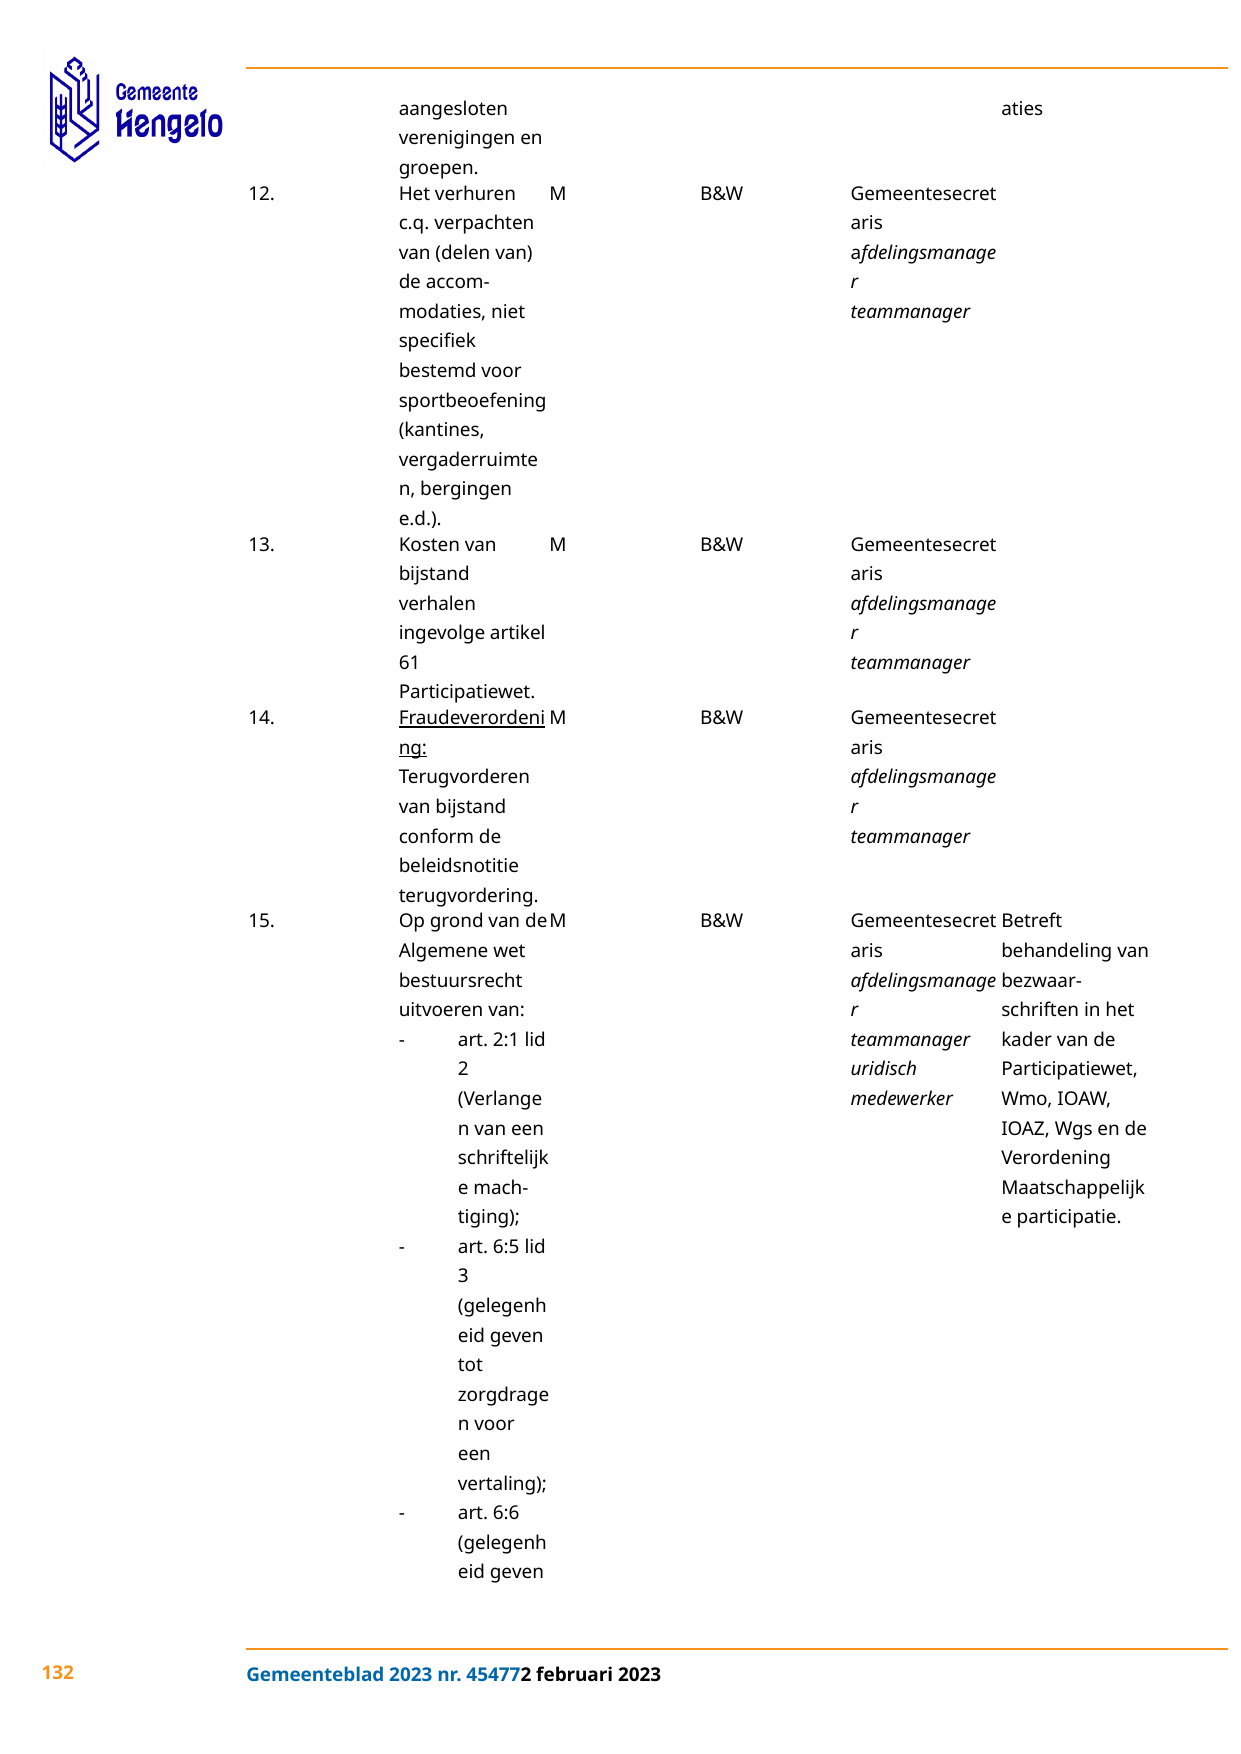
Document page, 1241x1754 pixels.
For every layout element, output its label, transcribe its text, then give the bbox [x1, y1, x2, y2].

table_cell M [549, 908, 700, 1584]
table_cell Fraudeverordening: Terugvorderen van bijstand conform de beleidsnotitie terugvordering. [399, 705, 549, 908]
table_cell 13. [248, 531, 398, 704]
table_cell B&W [700, 531, 850, 704]
table_cell M [549, 705, 700, 908]
table_cell aties [1001, 95, 1152, 180]
table_cell 15. [248, 908, 398, 1584]
table_cell [549, 95, 700, 180]
table_cell Kosten van bijstand verhalen ingevolge artikel 61 Participatiewet. [399, 531, 549, 704]
table_cell M [549, 531, 700, 704]
table_cell [1001, 180, 1152, 531]
table_cell [700, 95, 850, 180]
table_cell Betreft behandeling van bezwaar­schriften in het kader van de Participatiewet, Wmo, IOAW, IOAZ, Wgs en de Verordening Maatschappelijke participatie. [1001, 908, 1152, 1584]
table_cell B&W [700, 908, 850, 1584]
table_cell B&W [700, 180, 850, 531]
table_cell [1001, 531, 1152, 704]
table_cell [1001, 705, 1152, 908]
table_cell 14. [248, 705, 398, 908]
table_cell Gemeentesecretaris afdelingsmanager teammanager [850, 705, 1001, 908]
table_cell Gemeentesecretaris afdelingsmanager teammanager [850, 180, 1001, 531]
table_cell B&W [700, 705, 850, 908]
table_cell [248, 95, 398, 180]
table_cell Het verhuren c.q. verpachten van (delen van) de accom­modaties, niet specifiek bestemd voor sportbeoefening (kantines, vergaderruimten, bergingen e.d.). [399, 180, 549, 531]
table_cell Op grond van de Algemene wet bestuursrecht uitvoeren van: art. 2:1 lid 2 (Verlangen van een schriftelijke mach­tiging); art. 6:5 lid 3 (gelegenheid geven tot zorgdragen voor een vertaling); art. 6:6 (gelegenheid ge­ven [399, 908, 549, 1584]
table_cell [850, 95, 1001, 180]
table_cell M [549, 180, 700, 531]
table_cell 12. [248, 180, 398, 531]
table_cell Gemeentesecretaris afdelingsmanager teammanager uridisch medewerker [850, 908, 1001, 1584]
table_cell Gemeentesecretaris afdelingsmanager teammanager [850, 531, 1001, 704]
picture [41, 47, 231, 172]
table_cell aangesloten verenigingen en groepen. [399, 95, 549, 180]
